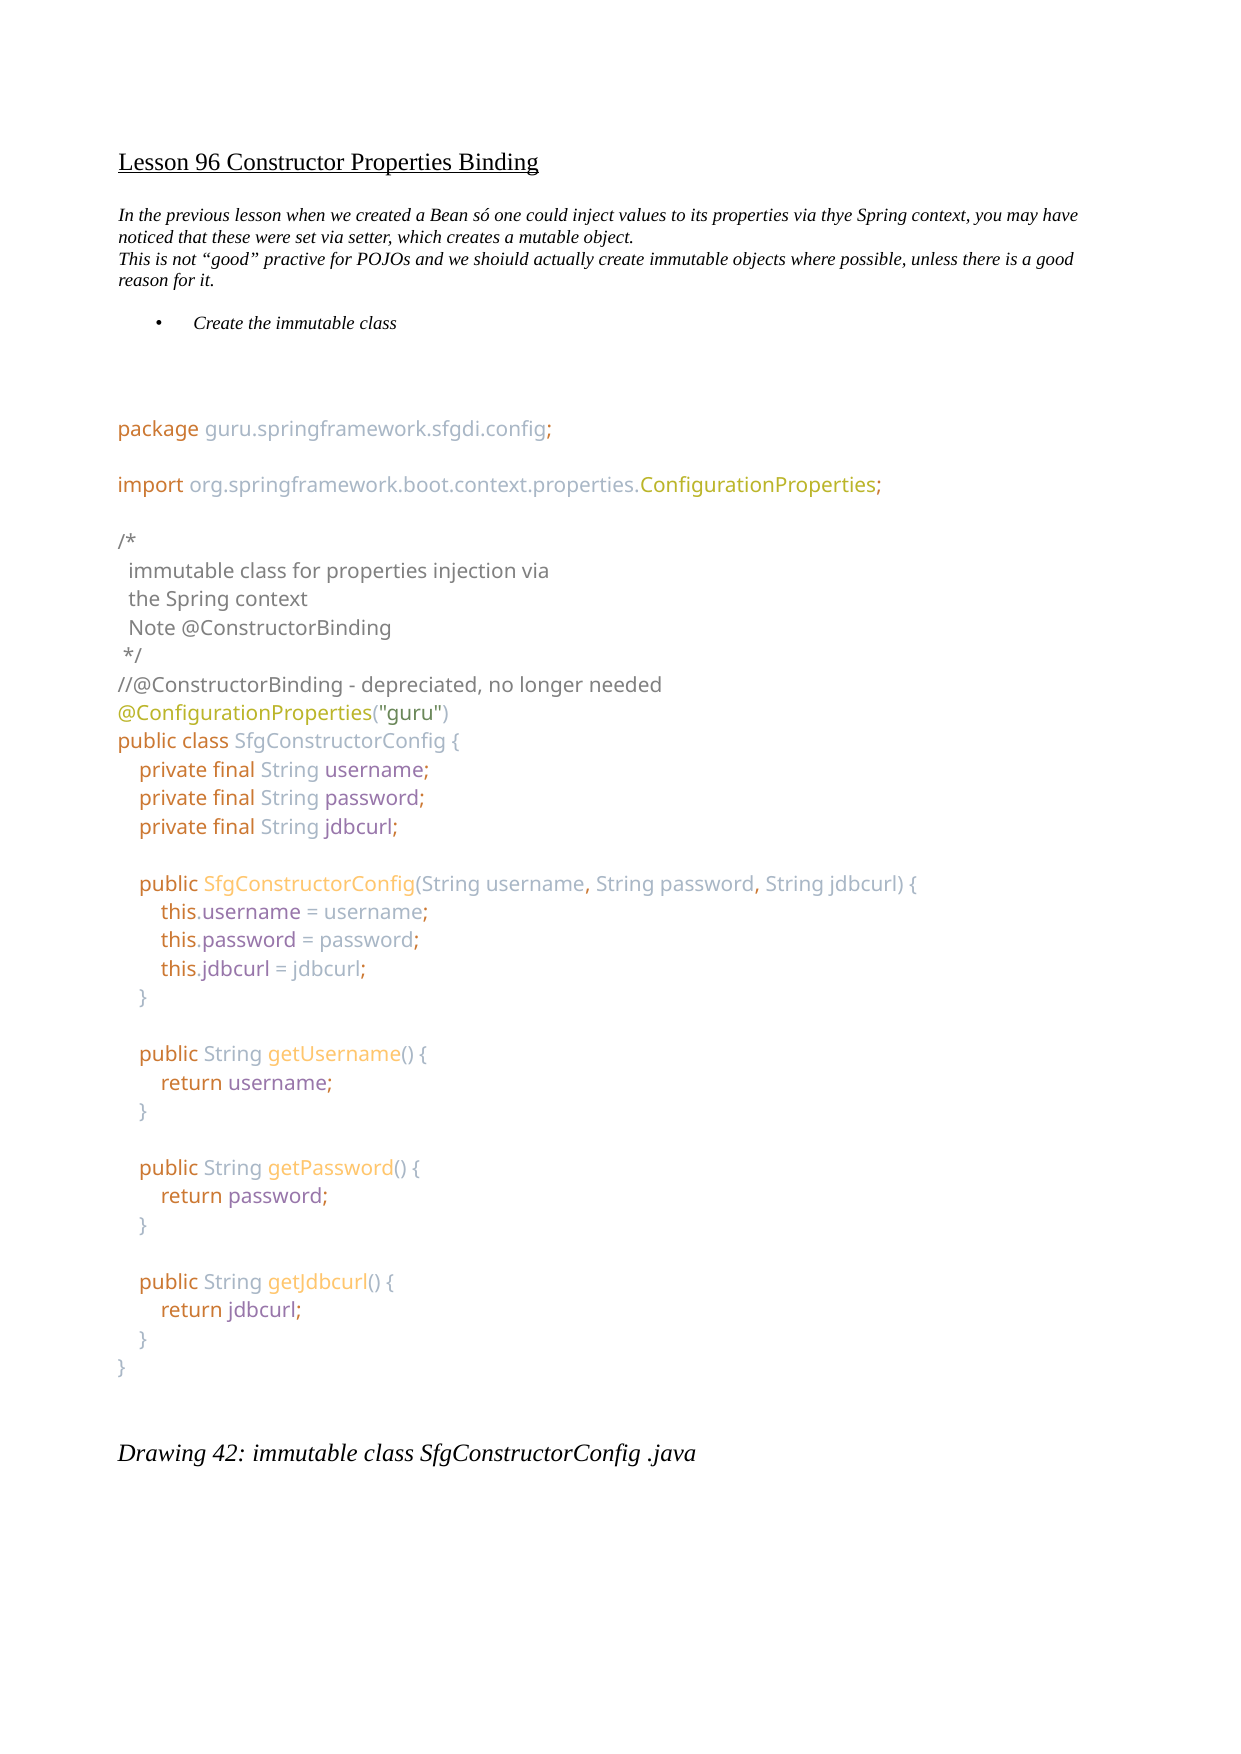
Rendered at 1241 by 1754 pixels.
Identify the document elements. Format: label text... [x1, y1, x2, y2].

list Create the immutable class [156, 312, 1122, 334]
text Drawing 42: immutable class SfgConstructorConfig .java [117, 426, 1085, 1466]
text In the previous lesson when we created a Bean só one could inject values to its properties via thye Spring context, you may have noticed that these were set via setter, which creates a mutable object. [118, 204, 1122, 247]
text This is not “good” practive for POJOs and we shoiuld actually create immutable objects where possible, unless there is a good reason for it. [118, 247, 1122, 291]
text Lesson 96 Constructor Properties Binding [118, 147, 1122, 176]
